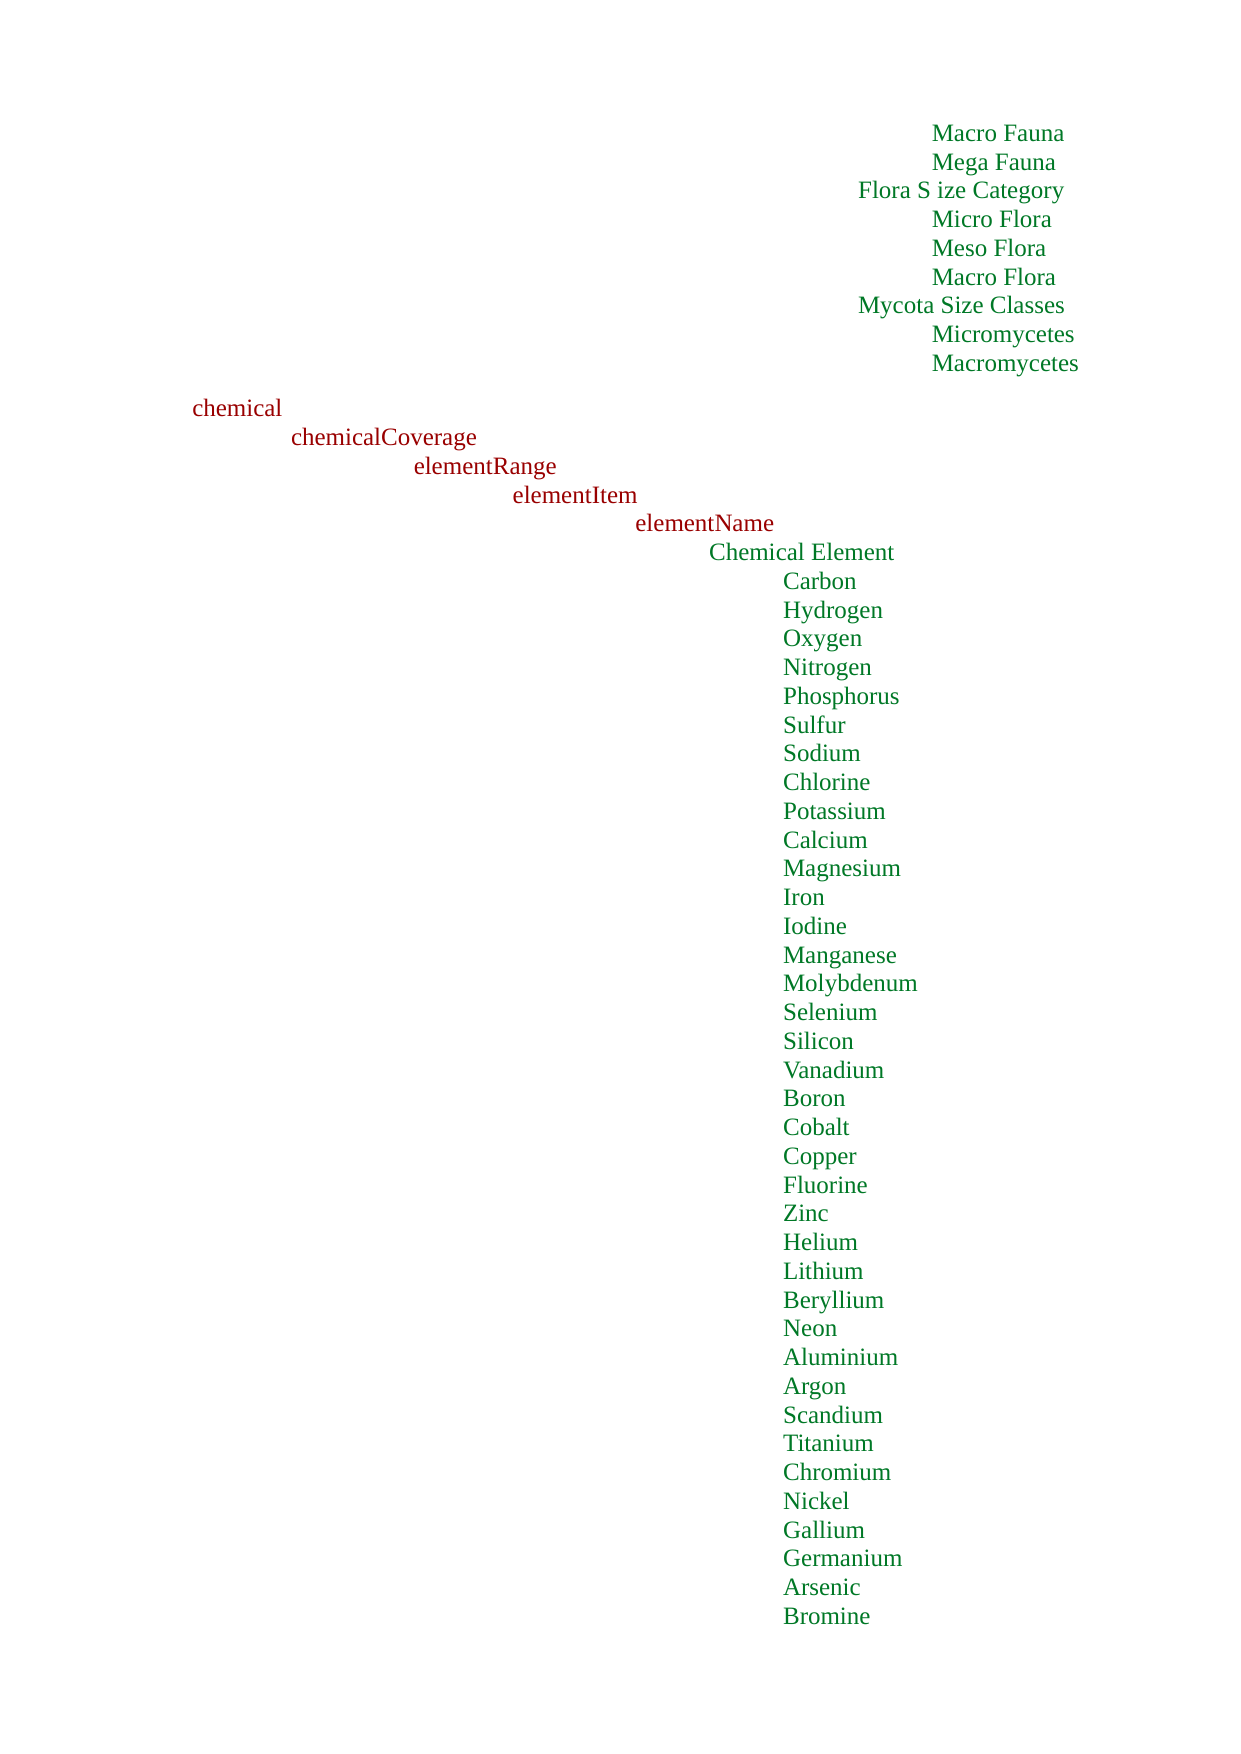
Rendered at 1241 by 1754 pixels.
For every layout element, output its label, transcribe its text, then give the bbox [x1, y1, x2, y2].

list Mycota Size Classes [193, 291, 1122, 319]
text Bromine [118, 1601, 1122, 1630]
text Fluorine [118, 1170, 1122, 1198]
text elementRange [118, 451, 1122, 480]
text Boron [118, 1083, 1122, 1112]
text Molybdenum [118, 968, 1122, 997]
text Argon [118, 1371, 1122, 1400]
text Nitrogen [118, 652, 1122, 681]
text Manganese [118, 940, 1122, 968]
text Silicon [118, 1026, 1122, 1055]
list Macro Fauna [193, 118, 1122, 147]
text Copper [118, 1141, 1122, 1170]
text Iodine [118, 911, 1122, 940]
text Cobalt [118, 1112, 1122, 1141]
text Magnesium [118, 853, 1122, 882]
text Selenium [118, 997, 1122, 1026]
list Flora S ize Category Micro Flora [193, 176, 1122, 233]
text Zinc [118, 1198, 1122, 1227]
text Chromium [118, 1457, 1122, 1486]
text Helium [118, 1227, 1122, 1256]
text chemicalCoverage [118, 422, 1122, 451]
text Nickel [118, 1486, 1122, 1515]
text Neon [118, 1313, 1122, 1342]
text Calcium [118, 825, 1122, 853]
list Macro Flora [193, 262, 1122, 291]
list Meso Flora [193, 233, 1122, 262]
text Phosphorus [118, 681, 1122, 710]
text Vanadium [118, 1055, 1122, 1083]
text Sodium [118, 738, 1122, 767]
text Germanium [118, 1543, 1122, 1572]
text Beryllium [118, 1285, 1122, 1313]
text Iron [118, 882, 1122, 911]
text Arsenic [118, 1572, 1122, 1601]
text Titanium [118, 1428, 1122, 1457]
text Scandium [118, 1400, 1122, 1428]
list Macromycetes [193, 348, 1122, 377]
text Potassium [118, 796, 1122, 825]
text Oxygen [118, 623, 1122, 652]
text Hydrogen [118, 595, 1122, 623]
text Lithium [118, 1256, 1122, 1285]
text Sulfur [118, 710, 1122, 738]
text chemical [118, 393, 1122, 422]
text Gallium [118, 1515, 1122, 1543]
text Carbon [118, 566, 1122, 595]
list Micromycetes [193, 319, 1122, 348]
text Chlorine [118, 767, 1122, 796]
text elementItem [118, 480, 1122, 508]
list Mega Fauna [193, 147, 1122, 176]
text Aluminium [118, 1342, 1122, 1371]
text elementName Chemical Element [118, 508, 1122, 566]
